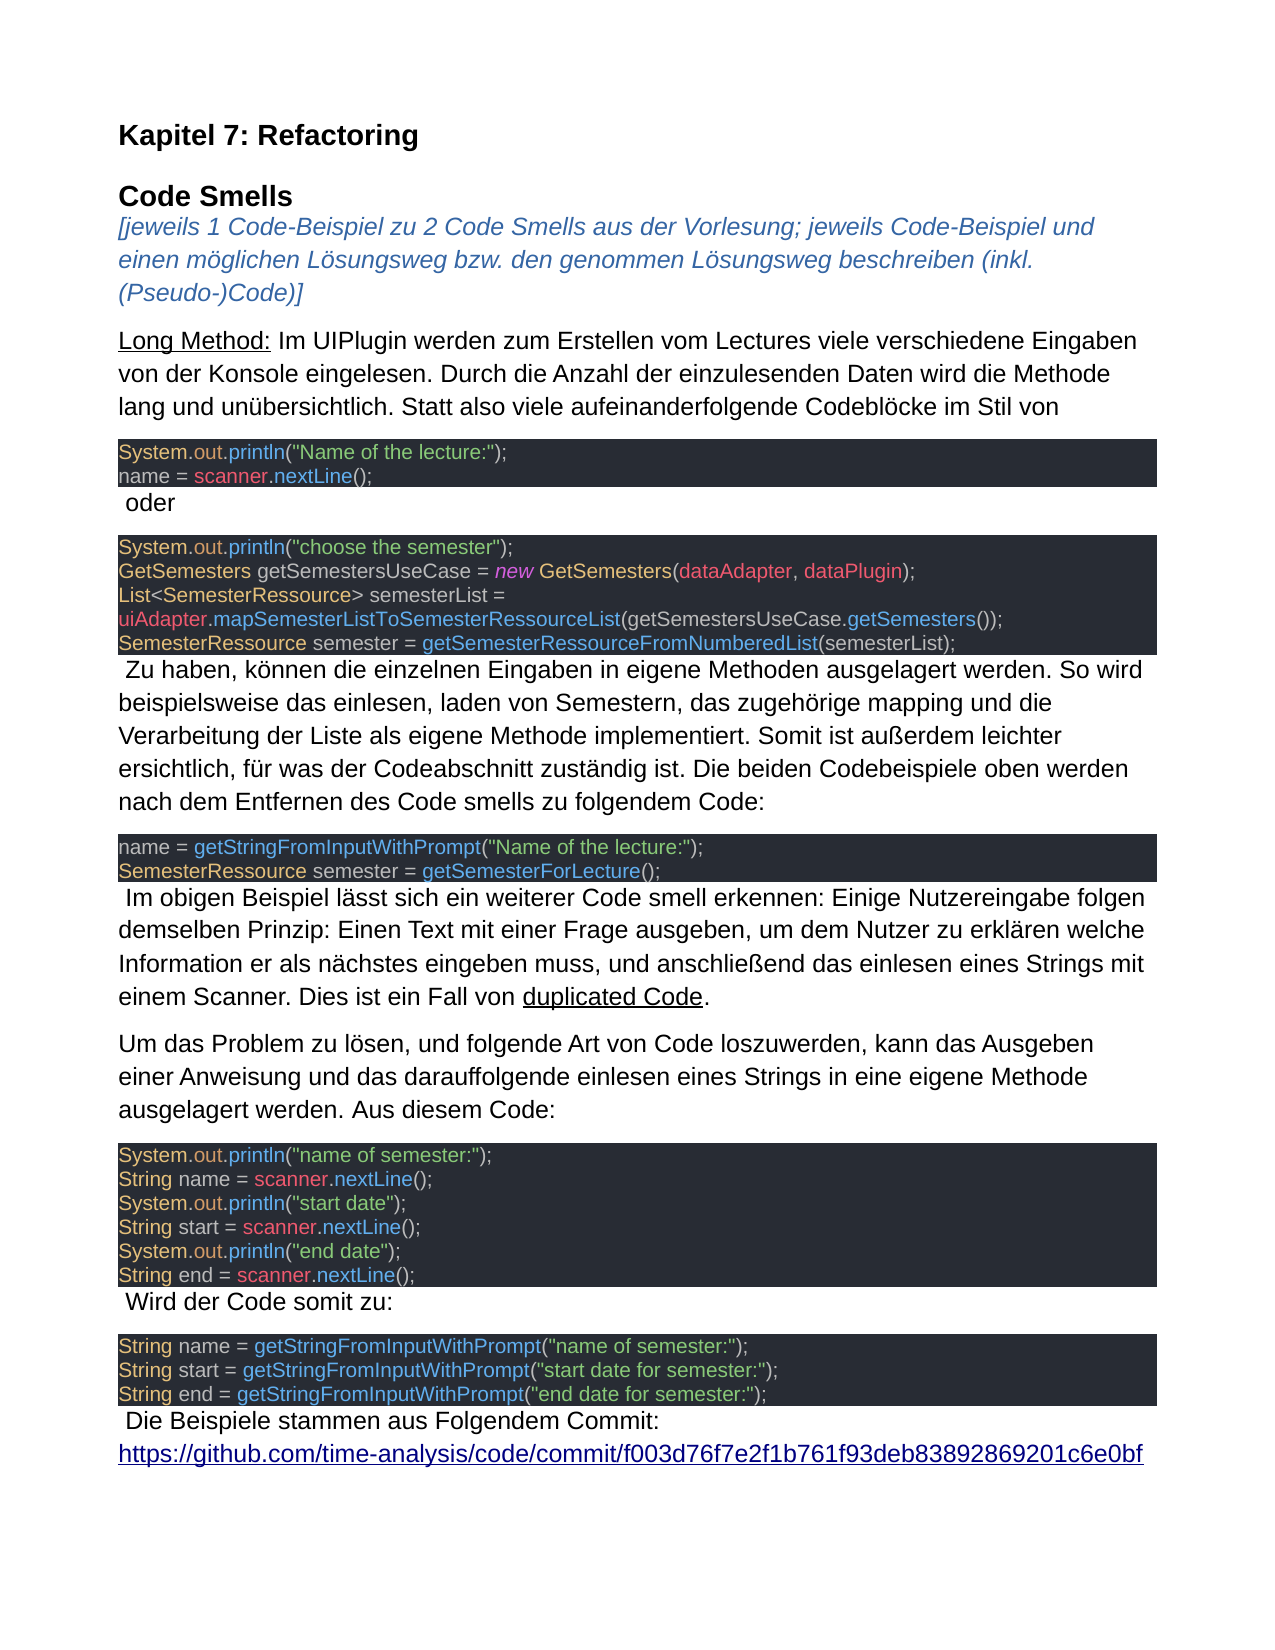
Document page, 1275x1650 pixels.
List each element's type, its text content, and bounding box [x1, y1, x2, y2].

text [jeweils 1 Code-Beispiel zu 2 Code Smells aus der Vorlesung; jeweils Code-Beispiel und einen möglichen Lösungsweg bzw. den genommen Lösungsweg beschreiben (inkl. (Pseudo-)Code)] [118, 212, 1157, 307]
text Wird der Code somit zu: [118, 1287, 1157, 1315]
text oder [118, 487, 1157, 516]
text Um das Problem zu lösen, und folgende Art von Code loszuwerden, kann das Ausgeben einer Anweisung und das darauffolgende einlesen eines Strings in eine eigene Methode ausgelagert werden. Aus diesem Code: [118, 1029, 1157, 1124]
subtitle Kapitel 7: Refactoring [118, 118, 1157, 152]
text Im obigen Beispiel lässt sich ein weiterer Code smell erkennen: Einige Nutzereingabe folgen demselben Prinzip: Einen Text mit einer Frage ausgeben, um dem Nutzer zu erklären welche Information er als nächstes eingeben muss, und anschließend das einlesen eines Strings mit einem Scanner. Dies ist ein Fall von duplicated Code. [118, 882, 1157, 1010]
text Die Beispiele stammen aus Folgendem Commit: https://github.com/time-analysis/code/commit/f003d76f7e2f1b761f93deb83892869201c6e0bf [118, 1406, 1157, 1468]
text System.out.println("choose the semester"); GetSemesters getSemestersUseCase = new GetSemesters(dataAdapter, dataPlugin); List<SemesterRessource> semesterList = uiAdapter.mapSemesterListToSemesterRessourceList(getSemestersUseCase.getSemesters()); SemesterRessource semester = getSemesterRessourceFromNumberedList(semesterList); [118, 535, 1157, 655]
text name = getStringFromInputWithPrompt("Name of the lecture:"); SemesterRessource semester = getSemesterForLecture(); [118, 834, 1157, 882]
text System.out.println("Name of the lecture:"); name = scanner.nextLine(); [118, 439, 1157, 487]
text System.out.println("name of semester:"); String name = scanner.nextLine(); System.out.println("start date"); String start = scanner.nextLine(); System.out.println("end date"); String end = scanner.nextLine(); [118, 1143, 1157, 1287]
text String name = getStringFromInputWithPrompt("name of semester:"); String start = getStringFromInputWithPrompt("start date for semester:"); String end = getStringFromInputWithPrompt("end date for semester:"); [118, 1334, 1157, 1406]
text Long Method: Im UIPlugin werden zum Erstellen vom Lectures viele verschiedene Eingaben von der Konsole eingelesen. Durch die Anzahl der einzulesenden Daten wird die Methode lang und unübersichtlich. Statt also viele aufeinanderfolgende Codeblöcke im Stil von [118, 326, 1157, 421]
text Zu haben, können die einzelnen Eingaben in eigene Methoden ausgelagert werden. So wird beispielsweise das einlesen, laden von Semestern, das zugehörige mapping und die Verarbeitung der Liste als eigene Methode implementiert. Somit ist außerdem leichter ersichtlich, für was der Codeabschnitt zuständig ist. Die beiden Codebeispiele oben werden nach dem Entfernen des Code smells zu folgendem Code: [118, 655, 1157, 816]
subtitle Code Smells [118, 179, 1157, 212]
